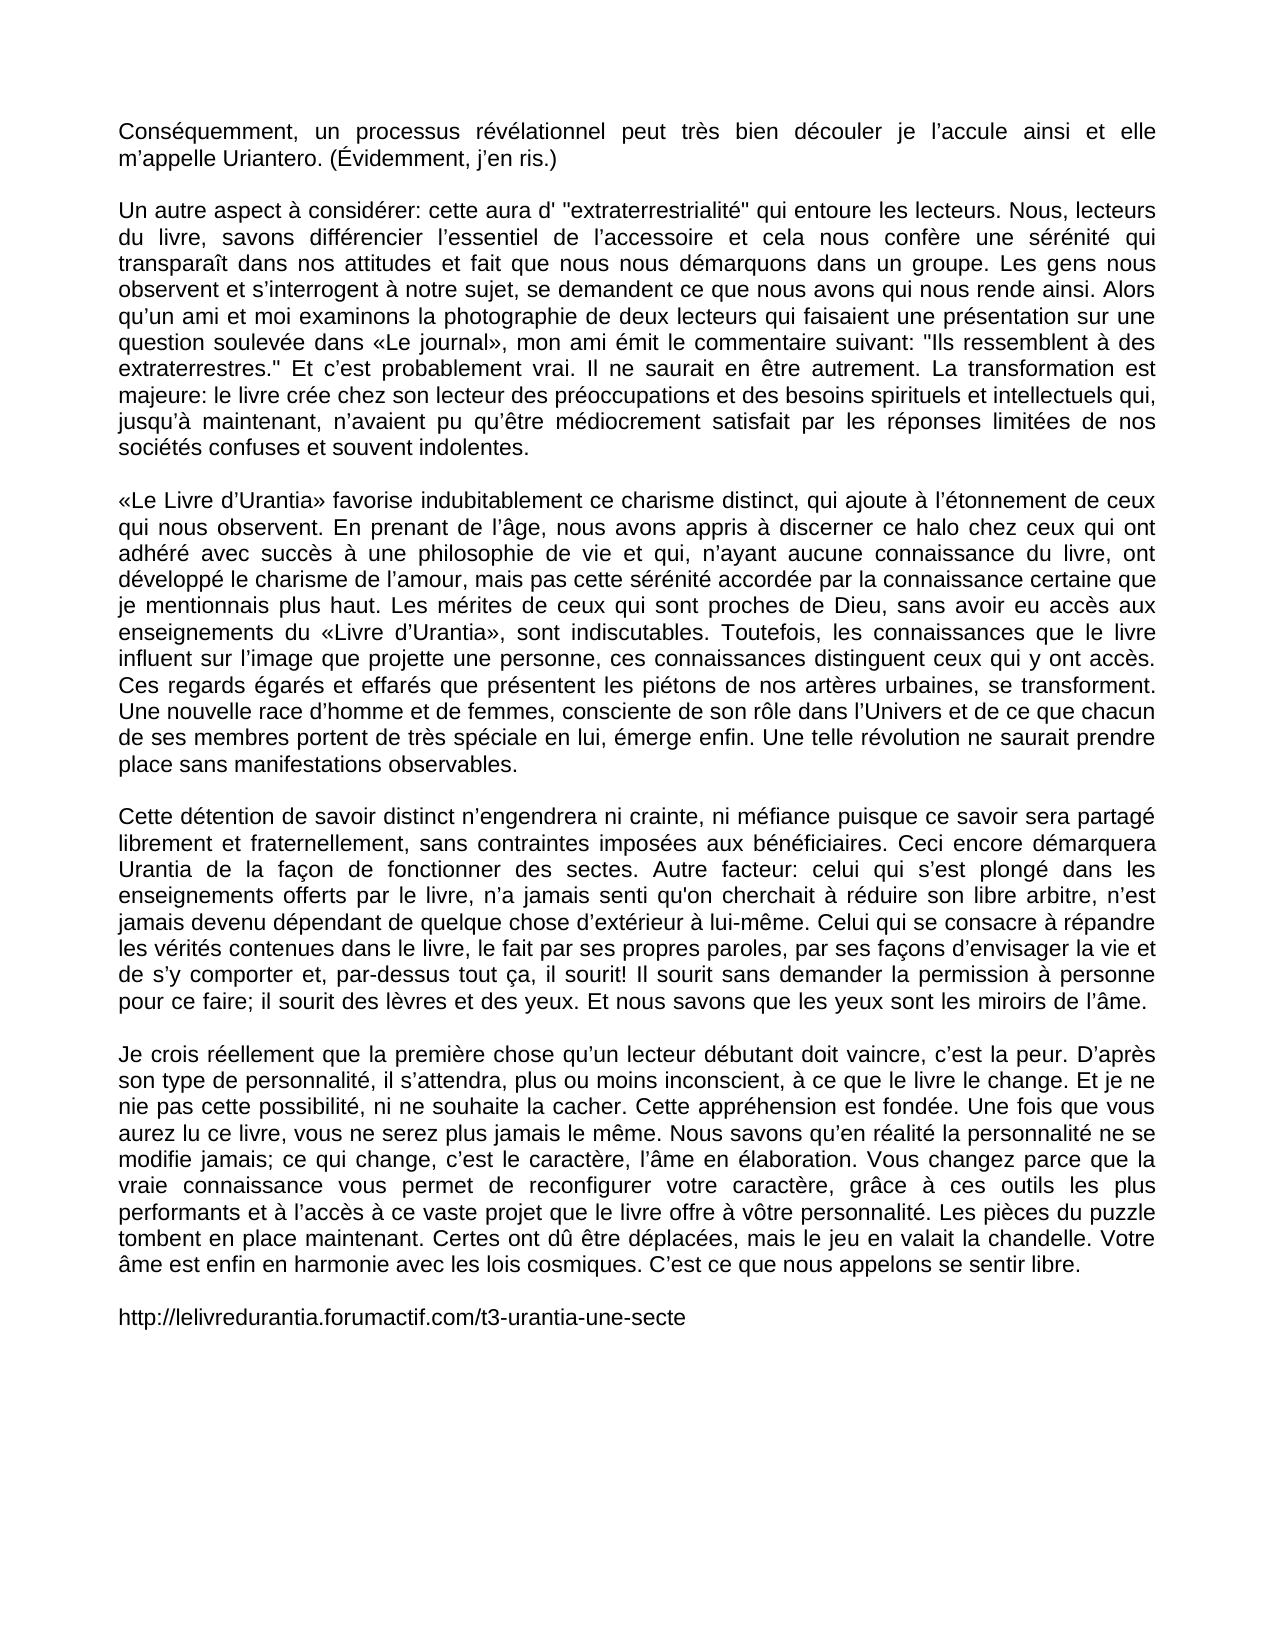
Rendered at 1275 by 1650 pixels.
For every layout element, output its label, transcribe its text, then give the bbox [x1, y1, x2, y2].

text Cette détention de savoir distinct n’engendrera ni crainte, ni méfiance puisque ce savoir sera partagé librement et fraternellement, sans contraintes imposées aux bénéficiaires. Ceci encore démarquera Urantia de la façon de fonctionner des sectes. Autre facteur: celui qui s’est plongé dans les enseignements offerts par le livre, n’a jamais senti qu'on cherchait à réduire son libre arbitre, n’est jamais devenu dépendant de quelque chose d’extérieur à lui-même. Celui qui se consacre à répandre les vérités contenues dans le livre, le fait par ses propres paroles, par ses façons d’envisager la vie et de s’y comporter et, par-dessus tout ça, il sourit! Il sourit sans demander la permission à personne pour ce faire; il sourit des lèvres et des yeux. Et nous savons que les yeux sont les miroirs de l’âme. Je crois réellement que la première chose qu’un lecteur débutant doit vaincre, c’est la peur. D’après son type de personnalité, il s’attendra, plus ou moins inconscient, à ce que le livre le change. Et je ne nie pas cette possibilité, ni ne souhaite la cacher. Cette appréhension est fondée. Une fois que vous aurez lu ce livre, vous ne serez plus jamais le même. Nous savons qu’en réalité la personnalité ne se modifie jamais; ce qui change, c’est le caractère, l’âme en élaboration. Vous changez parce que la vraie connaissance vous permet de reconfigurer votre caractère, grâce à ces outils les plus performants et à l’accès à ce vaste projet que le livre offre à vôtre personnalité. Les pièces du puzzle tombent en place maintenant. Certes ont dû être déplacées, mais le jeu en valait la chandelle. Votre âme est enfin en harmonie avec les lois cosmiques. C’est ce que nous appelons se sentir libre. [118, 777, 1157, 1278]
text Conséquemment, un processus révélationnel peut très bien découler je l’accule ainsi et elle m’appelle Uriantero. (Évidemment, j’en ris.) [118, 118, 1157, 171]
text http://lelivredurantia.forumactif.com/t3-urantia-une-secte [118, 1304, 1157, 1330]
text «Le Livre d’Urantia» favorise indubitablement ce charisme distinct, qui ajoute à l’étonnement de ceux qui nous observent. En prenant de l’âge, nous avons appris à discerner ce halo chez ceux qui ont adhéré avec succès à une philosophie de vie et qui, n’ayant aucune connaissance du livre, ont développé le charisme de l’amour, mais pas cette sérénité accordée par la connaissance certaine que je mentionnais plus haut. Les mérites de ceux qui sont proches de Dieu, sans avoir eu accès aux enseignements du «Livre d’Urantia», sont indiscutables. Toutefois, les connaissances que le livre influent sur l’image que projette une personne, ces connaissances distinguent ceux qui y ont accès. Ces regards égarés et effarés que présentent les piétons de nos artères urbaines, se transforment. Une nouvelle race d’homme et de femmes, consciente de son rôle dans l’Univers et de ce que chacun de ses membres portent de très spéciale en lui, émerge enfin. Une telle révolution ne saurait prendre place sans manifestations observables. [118, 461, 1157, 777]
text Un autre aspect à considérer: cette aura d' "extraterrestrialité" qui entoure les lecteurs. Nous, lecteurs du livre, savons différencier l’essentiel de l’accessoire et cela nous confère une sérénité qui transparaît dans nos attitudes et fait que nous nous démarquons dans un groupe. Les gens nous observent et s’interrogent à notre sujet, se demandent ce que nous avons qui nous rende ainsi. Alors qu’un ami et moi examinons la photographie de deux lecteurs qui faisaient une présentation sur une question soulevée dans «Le journal», mon ami émit le commentaire suivant: "Ils ressemblent à des extraterrestres." Et c’est probablement vrai. Il ne saurait en être autrement. La transformation est majeure: le livre crée chez son lecteur des préoccupations et des besoins spirituels et intellectuels qui, jusqu’à maintenant, n’avaient pu qu’être médiocrement satisfait par les réponses limitées de nos sociétés confuses et souvent indolentes. [118, 197, 1157, 461]
